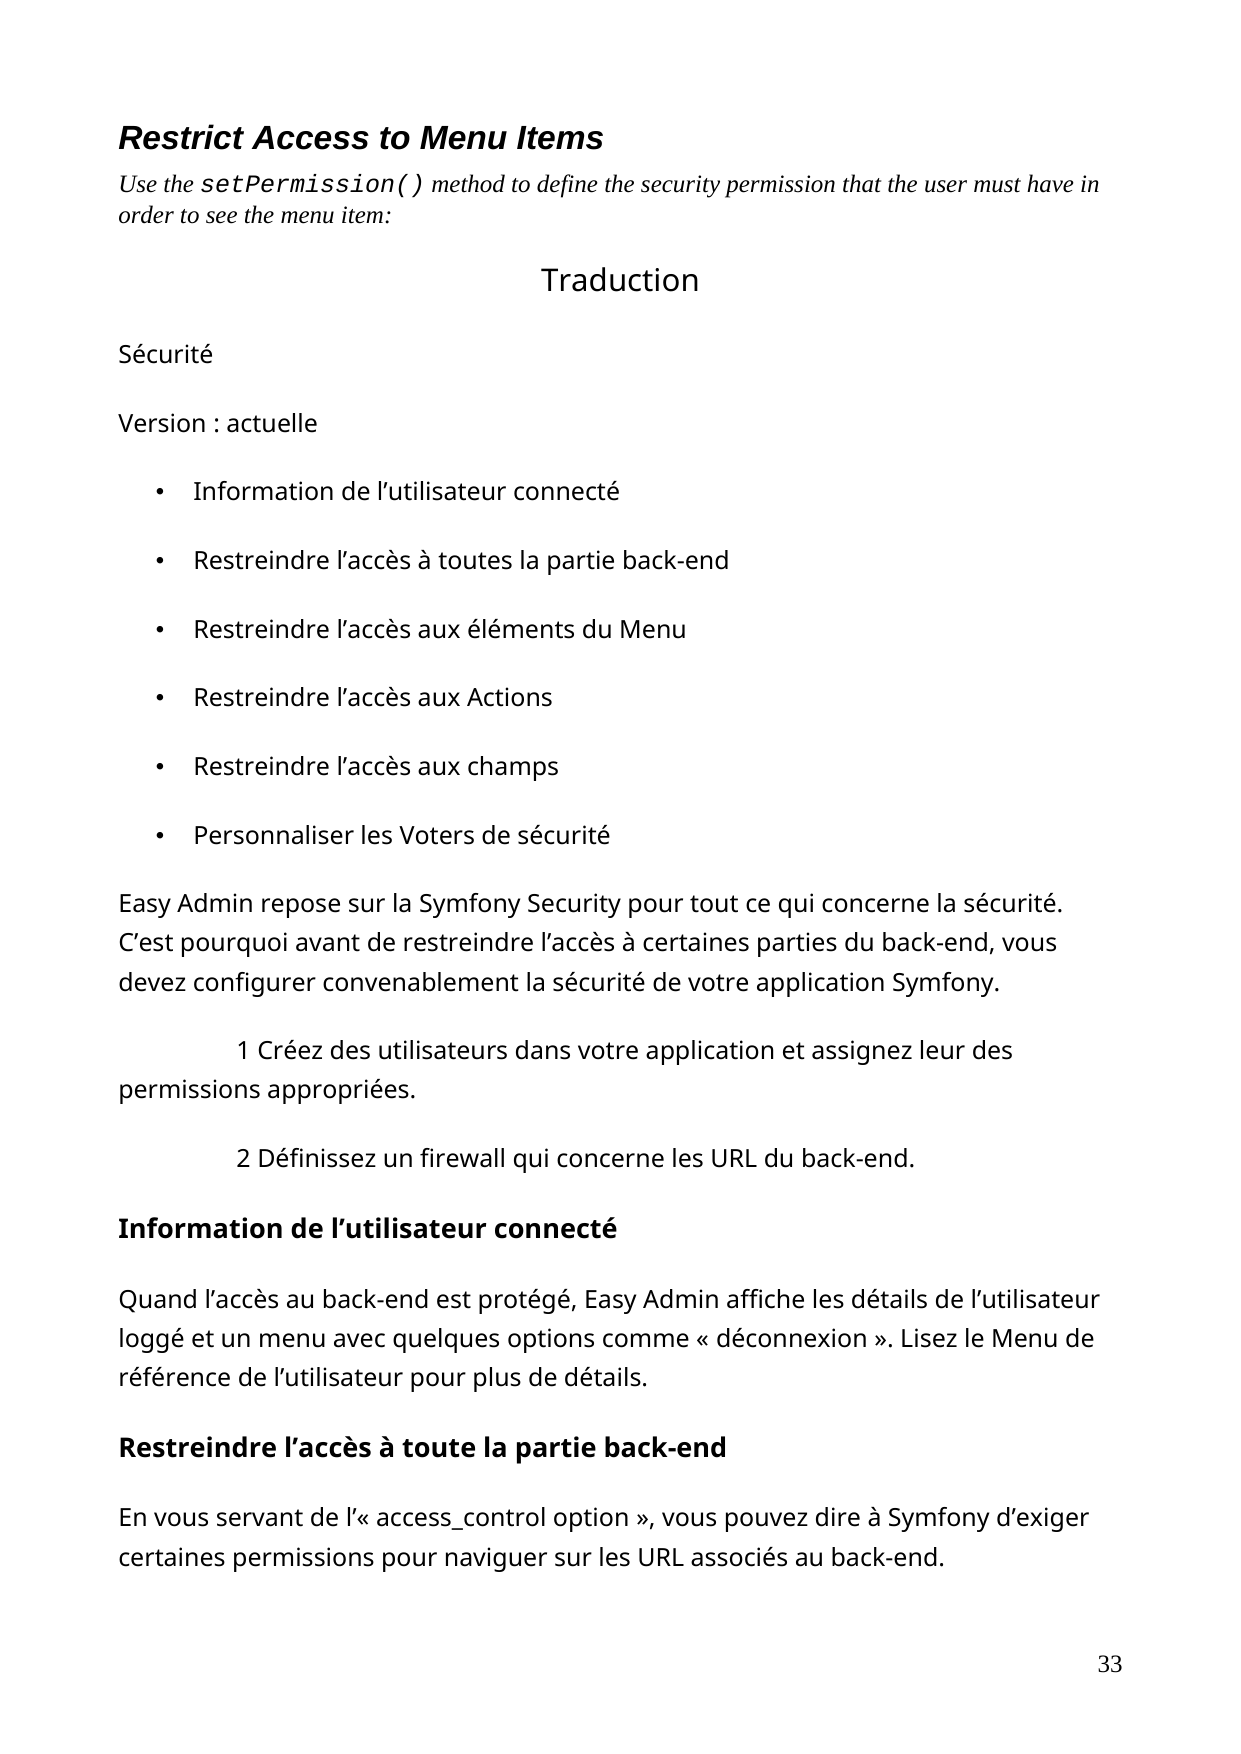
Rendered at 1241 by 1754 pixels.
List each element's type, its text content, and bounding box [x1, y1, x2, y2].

list Restreindre l’accès aux éléments du Menu [156, 611, 1122, 645]
text Version : actuelle [118, 405, 1122, 439]
subtitle Restrict Access to Menu Items [118, 118, 1122, 157]
text 1 Créez des utilisateurs dans votre application et assignez leur des permissions appropriées. [118, 1033, 1122, 1106]
text Quand l’accès au back-end est protégé, Easy Admin affiche les détails de l’utilisateur loggé et un menu avec quelques options comme « déconnexion ». Lisez le Menu de référence de l’utilisateur pour plus de détails. [118, 1281, 1122, 1394]
list Restreindre l’accès à toutes la partie back-end [156, 543, 1122, 577]
text Information de l’utilisateur connecté [118, 1209, 1122, 1246]
list Restreindre l’accès aux champs [156, 749, 1122, 783]
text Use the setPermission() method to define the security permission that the user must have in order to see the menu item: [118, 169, 1122, 229]
text 2 Définissez un firewall qui concerne les URL du back-end. [118, 1141, 1122, 1175]
text Restreindre l’accès à toute la partie back-end [118, 1428, 1122, 1465]
list Personnaliser les Voters de sécurité [156, 817, 1122, 851]
text En vous servant de l’« access_control option », vous pouvez dire à Symfony d’exiger certaines permissions pour naviguer sur les URL associés au back-end. [118, 1500, 1122, 1573]
text Easy Admin repose sur la Symfony Security pour tout ce qui concerne la sécurité. C’est pourquoi avant de restreindre l’accès à certaines parties du back-end, vous devez configurer convenablement la sécurité de votre application Symfony. [118, 886, 1122, 998]
text Sécurité [118, 337, 1122, 371]
list Restreindre l’accès aux Actions [156, 680, 1122, 714]
list Information de l’utilisateur connecté [156, 474, 1122, 508]
text Traduction [118, 258, 1122, 301]
